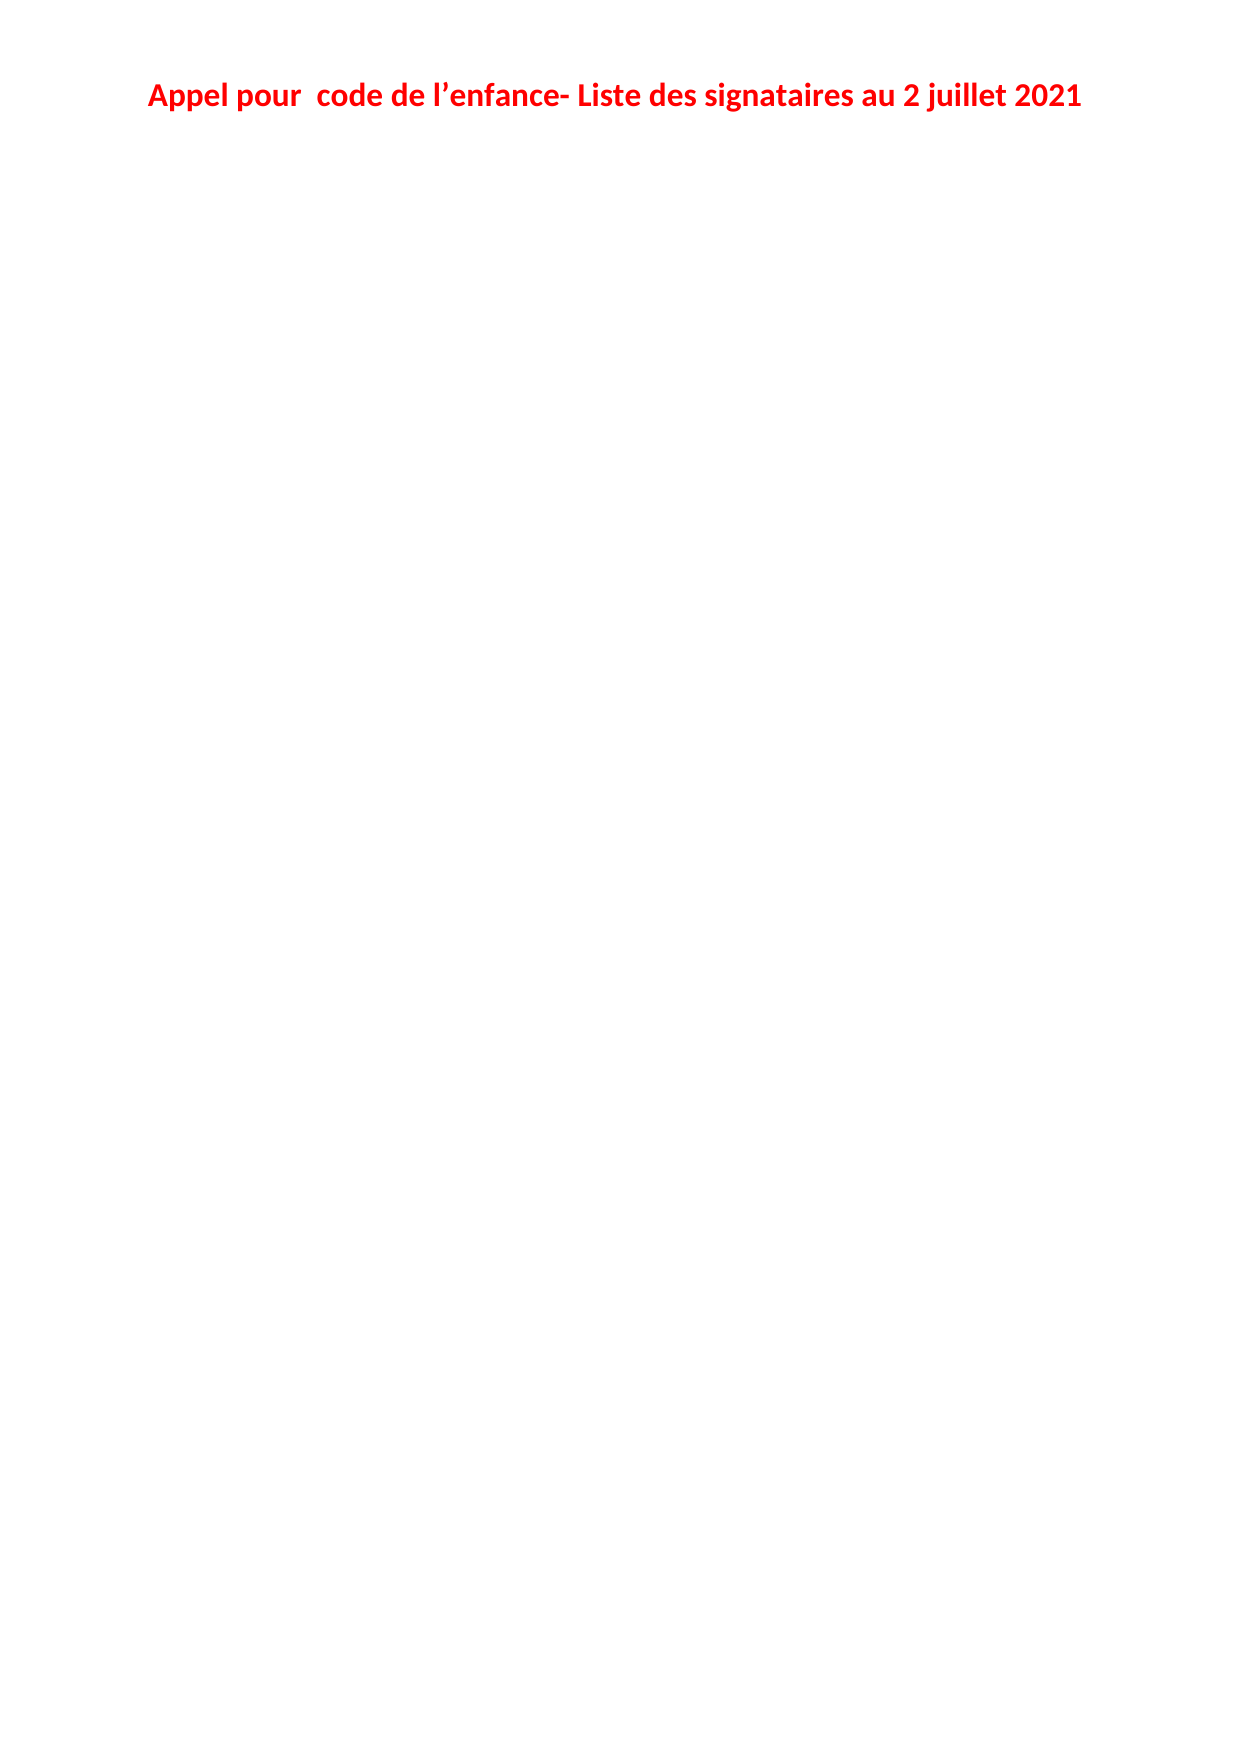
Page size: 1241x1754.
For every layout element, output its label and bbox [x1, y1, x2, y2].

table_cell [482, 870, 721, 902]
table_cell [721, 1263, 1240, 1296]
table_cell [721, 1427, 1240, 1460]
table_cell [155, 246, 482, 279]
table_cell [155, 1559, 482, 1591]
table_cell [155, 1198, 482, 1230]
table_cell [482, 410, 721, 443]
table_cell [482, 837, 721, 869]
table_cell [155, 410, 482, 443]
table_cell [482, 1559, 721, 1591]
table_cell [482, 476, 721, 508]
table_cell [155, 673, 482, 705]
table_cell [155, 213, 482, 246]
table_cell [721, 213, 1240, 246]
table_cell [155, 541, 482, 574]
table_cell [482, 673, 721, 705]
table_cell [482, 1230, 721, 1263]
table_cell [155, 1329, 482, 1362]
table_cell [721, 1198, 1240, 1230]
table_cell [721, 1493, 1240, 1526]
table_cell [721, 1066, 1240, 1099]
table_cell [721, 804, 1240, 837]
table_cell [482, 312, 721, 344]
table_cell [482, 345, 721, 377]
table_cell [721, 1395, 1240, 1427]
table_cell [721, 607, 1240, 640]
table_cell [721, 246, 1240, 279]
table_cell [721, 279, 1240, 312]
table_cell [721, 1001, 1240, 1033]
table_cell [482, 1329, 721, 1362]
table_cell [155, 804, 482, 837]
table_cell [155, 377, 482, 410]
table_cell [155, 180, 482, 213]
table_cell [721, 738, 1240, 771]
table_cell [482, 607, 721, 640]
table_cell [721, 1132, 1240, 1165]
table_cell [155, 1395, 482, 1427]
table_cell [721, 1362, 1240, 1394]
table_cell [721, 1460, 1240, 1493]
table_cell [482, 1198, 721, 1230]
table_cell [721, 705, 1240, 738]
table_cell [155, 1460, 482, 1493]
table_cell [155, 837, 482, 869]
table_cell [482, 377, 721, 410]
table_cell [155, 509, 482, 541]
table_cell [721, 1329, 1240, 1362]
table_cell [482, 968, 721, 1001]
table_cell [721, 476, 1240, 508]
table_cell [155, 1165, 482, 1198]
table_cell [482, 1263, 721, 1296]
table_cell [155, 1001, 482, 1033]
table_cell [155, 279, 482, 312]
table_cell [482, 705, 721, 738]
table_cell [721, 640, 1240, 673]
table_cell [155, 312, 482, 344]
table_cell [721, 410, 1240, 443]
table_cell [721, 673, 1240, 705]
table_cell [721, 312, 1240, 344]
table_cell [155, 968, 482, 1001]
table_cell [155, 1263, 482, 1296]
table_cell [482, 1099, 721, 1132]
table_cell [155, 1427, 482, 1460]
table_cell [482, 1427, 721, 1460]
table_cell [155, 1296, 482, 1329]
table_cell [482, 640, 721, 673]
table_cell [721, 148, 1240, 180]
table_cell [721, 1296, 1240, 1329]
table_cell [482, 1066, 721, 1099]
table_cell [482, 443, 721, 476]
table_cell [721, 1165, 1240, 1198]
table_cell [721, 1526, 1240, 1558]
table_cell [482, 935, 721, 968]
table_cell [482, 1460, 721, 1493]
table_cell [482, 1296, 721, 1329]
table_cell [482, 1165, 721, 1198]
table_cell [155, 345, 482, 377]
table_cell [155, 870, 482, 902]
table_cell [721, 1099, 1240, 1132]
table_cell [155, 574, 482, 607]
table_cell [482, 1362, 721, 1394]
table_cell [482, 771, 721, 804]
table_cell [155, 1526, 482, 1558]
table_cell [482, 738, 721, 771]
table_cell [721, 180, 1240, 213]
table_cell [155, 738, 482, 771]
table_cell [155, 1066, 482, 1099]
table_cell [721, 968, 1240, 1001]
table_cell [155, 771, 482, 804]
table_cell [482, 574, 721, 607]
table_cell [155, 476, 482, 508]
table_cell [155, 640, 482, 673]
table_cell [721, 1230, 1240, 1263]
table_cell [482, 1493, 721, 1526]
table_cell [721, 1559, 1240, 1591]
table_cell [155, 1493, 482, 1526]
table_cell [482, 1526, 721, 1558]
table_cell [155, 705, 482, 738]
table_cell [721, 837, 1240, 869]
table_cell [482, 902, 721, 935]
table_cell [721, 443, 1240, 476]
table_cell [721, 541, 1240, 574]
table_cell [721, 377, 1240, 410]
table_cell [721, 902, 1240, 935]
table_cell [721, 1034, 1240, 1066]
table_cell [155, 1034, 482, 1066]
table_cell [155, 607, 482, 640]
table_cell [721, 345, 1240, 377]
table_cell [721, 509, 1240, 541]
table_cell [482, 279, 721, 312]
table_cell [482, 246, 721, 279]
table_cell [721, 771, 1240, 804]
table_cell [721, 574, 1240, 607]
table_cell [482, 1001, 721, 1033]
table_cell [482, 1034, 721, 1066]
table_cell [155, 1362, 482, 1394]
table_cell [482, 213, 721, 246]
table_cell [155, 148, 482, 180]
table_cell [482, 804, 721, 837]
table_cell [482, 1395, 721, 1427]
table_cell [482, 541, 721, 574]
table_cell [155, 1230, 482, 1263]
table_cell [482, 1132, 721, 1165]
table_cell [155, 1099, 482, 1132]
table_cell [482, 148, 721, 180]
table_cell [482, 509, 721, 541]
table_cell [721, 870, 1240, 902]
table_cell [482, 180, 721, 213]
table_cell [721, 935, 1240, 968]
table_cell [155, 1132, 482, 1165]
table_cell [155, 902, 482, 935]
table_cell [155, 443, 482, 476]
table_cell [155, 935, 482, 968]
